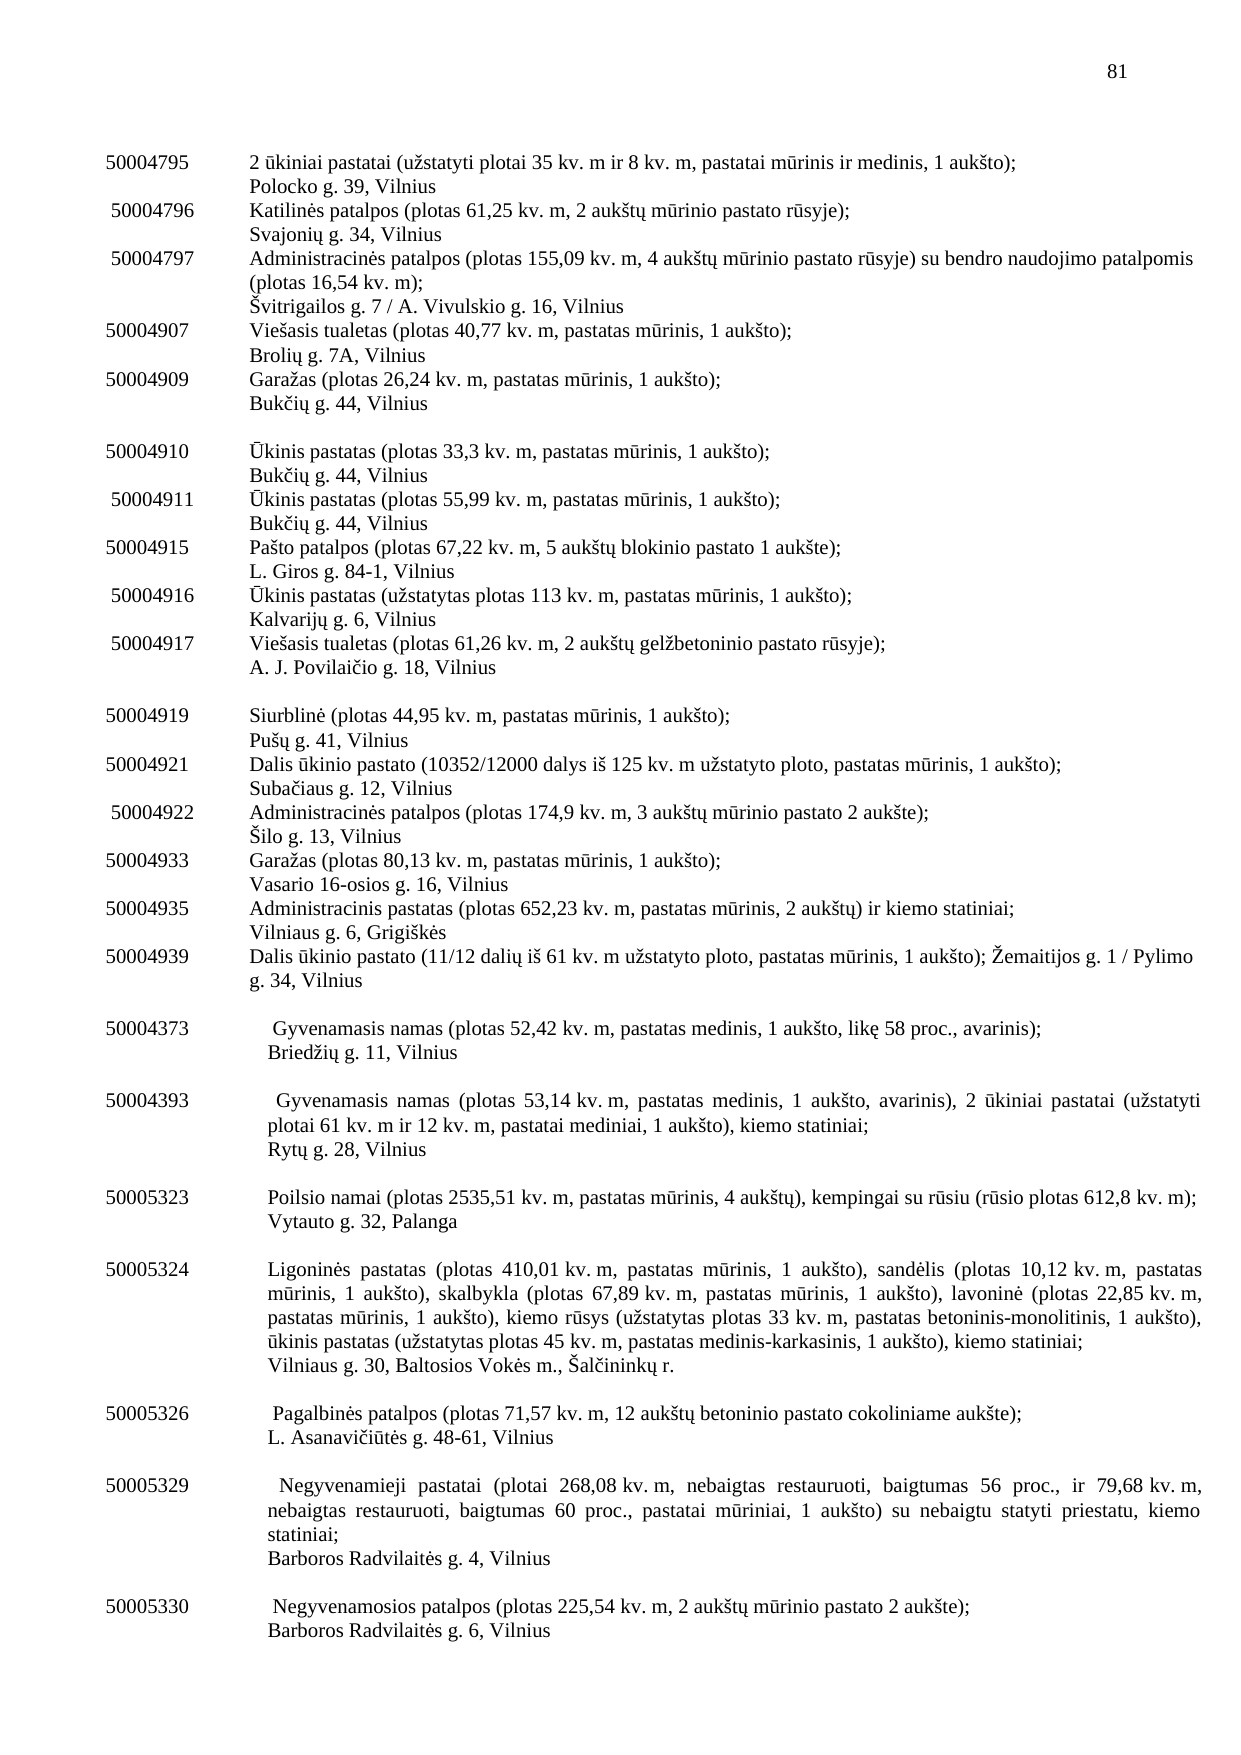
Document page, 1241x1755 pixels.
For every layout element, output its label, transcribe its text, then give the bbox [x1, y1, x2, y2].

table_cell Ligoninės pastatas (plotas 410,01 kv. m, pastatas mūrinis, 1 aukšto), sandėlis (plotas 10,12 kv. m, pastatas mūrinis, 1 aukšto), skalbykla (plotas 67,89 kv. m, pastatas mūrinis, 1 aukšto), lavoninė (plotas 22,85 kv. m, pastatas mūrinis, 1 aukšto), kiemo rūsys (užstatytas plotas 33 kv. m, pastatas betoninis-monolitinis, 1 aukšto), ūkinis pastatas (užstatytas plotas 45 kv. m, pastatas medinis-karkasinis, 1 aukšto), kiemo statiniai; Vilniaus g. 30, Baltosios Vokės m., Šalčininkų r. [238, 1257, 1213, 1401]
table_cell [1213, 1401, 1220, 1473]
table_cell [1213, 1474, 1220, 1594]
table_cell 50004919 50004921 50004922 50004933 50004935 50004939 [94, 704, 238, 1016]
table_cell [1213, 1089, 1220, 1185]
table_cell 50005323 [94, 1185, 238, 1257]
table_cell [1213, 1257, 1220, 1401]
table_cell Ūkinis pastatas (plotas 33,3 kv. m, pastatas mūrinis, 1 aukšto); Bukčių g. 44, Vilnius Ūkinis pastatas (plotas 55,99 kv. m, pastatas mūrinis, 1 aukšto); Bukčių g. 44, Vilnius Pašto patalpos (plotas 67,22 kv. m, 5 aukštų blokinio pastato 1 aukšte); L. Giros g. 84-1, Vilnius Ūkinis pastatas (užstatytas plotas 113 kv. m, pastatas mūrinis, 1 aukšto); Kalvarijų g. 6, Vilnius Viešasis tualetas (plotas 61,26 kv. m, 2 aukštų gelžbetoninio pastato rūsyje); A. J. Povilaičio g. 18, Vilnius [238, 439, 1213, 703]
table_cell Gyvenamasis namas (plotas 52,42 kv. m, pastatas medinis, 1 aukšto, likę 58 proc., avarinis); Briedžių g. 11, Vilnius [238, 1016, 1213, 1088]
table_cell 50004393 [94, 1089, 238, 1185]
table_cell [1213, 1016, 1220, 1088]
table_cell Gyvenamasis namas (plotas 53,14 kv. m, pastatas medinis, 1 aukšto, avarinis), 2 ūkiniai pastatai (užstatyti plotai 61 kv. m ir 12 kv. m, pastatai mediniai, 1 aukšto), kiemo statiniai; Rytų g. 28, Vilnius [238, 1089, 1213, 1185]
table_cell 50004795 50004796 50004797 50004907 50004909 [94, 150, 238, 439]
table_cell [1213, 439, 1220, 703]
table_cell Poilsio namai (plotas 2535,51 kv. m, pastatas mūrinis, 4 aukštų), kempingai su rūsiu (rūsio plotas 612,8 kv. m); Vytauto g. 32, Palanga [238, 1185, 1213, 1257]
table_cell 50005324 [94, 1257, 238, 1401]
table_cell 50005330 [94, 1594, 238, 1666]
table_cell 50005329 [94, 1474, 238, 1594]
table_cell [1213, 150, 1220, 439]
table_cell [1213, 704, 1220, 1016]
table_cell Negyvenamosios patalpos (plotas 225,54 kv. m, 2 aukštų mūrinio pastato 2 aukšte); Barboros Radvilaitės g. 6, Vilnius [238, 1594, 1213, 1666]
table_cell Siurblinė (plotas 44,95 kv. m, pastatas mūrinis, 1 aukšto); Pušų g. 41, Vilnius Dalis ūkinio pastato (10352/12000 dalys iš 125 kv. m užstatyto ploto, pastatas mūrinis, 1 aukšto); Subačiaus g. 12, Vilnius Administracinės patalpos (plotas 174,9 kv. m, 3 aukštų mūrinio pastato 2 aukšte); Šilo g. 13, Vilnius Garažas (plotas 80,13 kv. m, pastatas mūrinis, 1 aukšto); Vasario 16-osios g. 16, Vilnius Administracinis pastatas (plotas 652,23 kv. m, pastatas mūrinis, 2 aukštų) ir kiemo statiniai; Vilniaus g. 6, Grigiškės Dalis ūkinio pastato (11/12 dalių iš 61 kv. m užstatyto ploto, pastatas mūrinis, 1 aukšto); Žemaitijos g. 1 / Pylimo g. 34, Vilnius [238, 704, 1213, 1016]
table_cell Negyvenamieji pastatai (plotai 268,08 kv. m, nebaigtas restauruoti, baigtumas 56 proc., ir 79,68 kv. m, nebaigtas restauruoti, baigtumas 60 proc., pastatai mūriniai, 1 aukšto) su nebaigtu statyti priestatu, kiemo statiniai; Barboros Radvilaitės g. 4, Vilnius [238, 1474, 1213, 1594]
table_cell 2 ūkiniai pastatai (užstatyti plotai 35 kv. m ir 8 kv. m, pastatai mūrinis ir medinis, 1 aukšto); Polocko g. 39, Vilnius Katilinės patalpos (plotas 61,25 kv. m, 2 aukštų mūrinio pastato rūsyje); Svajonių g. 34, Vilnius Administracinės patalpos (plotas 155,09 kv. m, 4 aukštų mūrinio pastato rūsyje) su bendro naudojimo patalpomis (plotas 16,54 kv. m); Švitrigailos g. 7 / A. Vivulskio g. 16, Vilnius Viešasis tualetas (plotas 40,77 kv. m, pastatas mūrinis, 1 aukšto); Brolių g. 7A, Vilnius Garažas (plotas 26,24 kv. m, pastatas mūrinis, 1 aukšto); Bukčių g. 44, Vilnius [238, 150, 1213, 439]
table_cell Pagalbinės patalpos (plotas 71,57 kv. m, 12 aukštų betoninio pastato cokoliniame aukšte); L. Asanavičiūtės g. 48-61, Vilnius [238, 1401, 1213, 1473]
table_cell [1213, 1185, 1220, 1257]
table_cell 50004910 50004911 50004915 50004916 50004917 [94, 439, 238, 703]
table_cell [1213, 1594, 1220, 1666]
table_cell 50005326 [94, 1401, 238, 1473]
table_cell 50004373 [94, 1016, 238, 1088]
